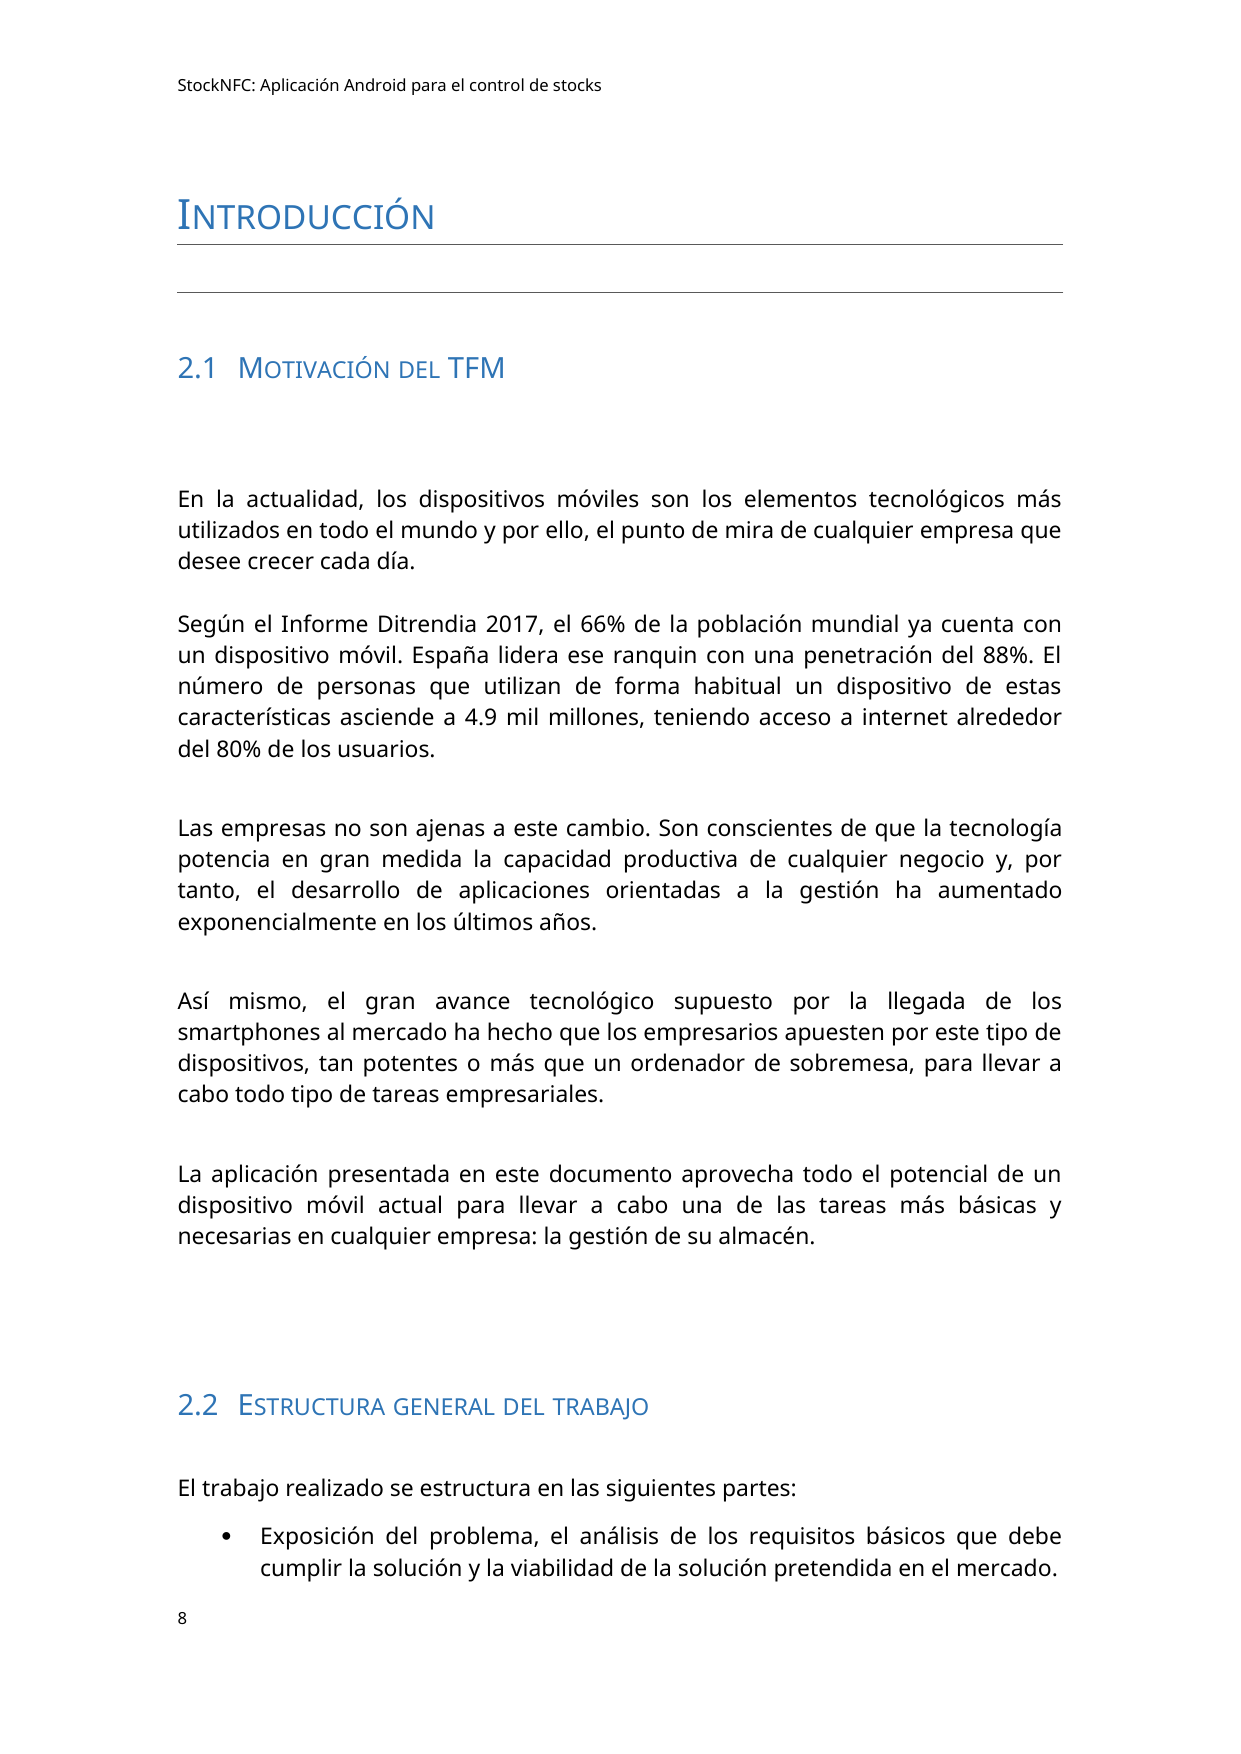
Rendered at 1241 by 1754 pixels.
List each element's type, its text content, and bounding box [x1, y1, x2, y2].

text Así mismo, el gran avance tecnológico supuesto por la llegada de los smartphones al mercado ha hecho que los empresarios apuesten por este tipo de dispositivos, tan potentes o más que un ordenador de sobremesa, para llevar a cabo todo tipo de tareas empresariales. [177, 985, 1063, 1110]
text La aplicación presentada en este documento aprovecha todo el potencial de un dispositivo móvil actual para llevar a cabo una de las tareas más básicas y necesarias en cualquier empresa: la gestión de su almacén. [177, 1158, 1063, 1251]
list Exposición del problema, el análisis de los requisitos básicos que debe cumplir la solución y la viabilidad de la solución pretendida en el mercado. [222, 1520, 1063, 1583]
text Las empresas no son ajenas a este cambio. Son conscientes de que la tecnología potencia en gran medida la capacidad productiva de cualquier negocio y, por tanto, el desarrollo de aplicaciones orientadas a la gestión ha aumentado exponencialmente en los últimos años. [177, 812, 1063, 937]
text En la actualidad, los dispositivos móviles son los elementos tecnológicos más utilizados en todo el mundo y por ello, el punto de mira de cualquier empresa que desee crecer cada día. [177, 483, 1063, 576]
subtitle Estructura general del trabajo [177, 1385, 1063, 1424]
subtitle Motivación del TFM [177, 347, 1063, 387]
text El trabajo realizado se estructura en las siguientes partes: [177, 1472, 1063, 1503]
subtitle Introducción [177, 185, 1063, 244]
text Según el Informe Ditrendia 2017, el 66% de la población mundial ya cuenta con un dispositivo móvil. España lidera ese ranquin con una penetración del 88%. El número de personas que utilizan de forma habitual un dispositivo de estas características asciende a 4.9 mil millones, teniendo acceso a internet alrededor del 80% de los usuarios. [177, 608, 1063, 764]
